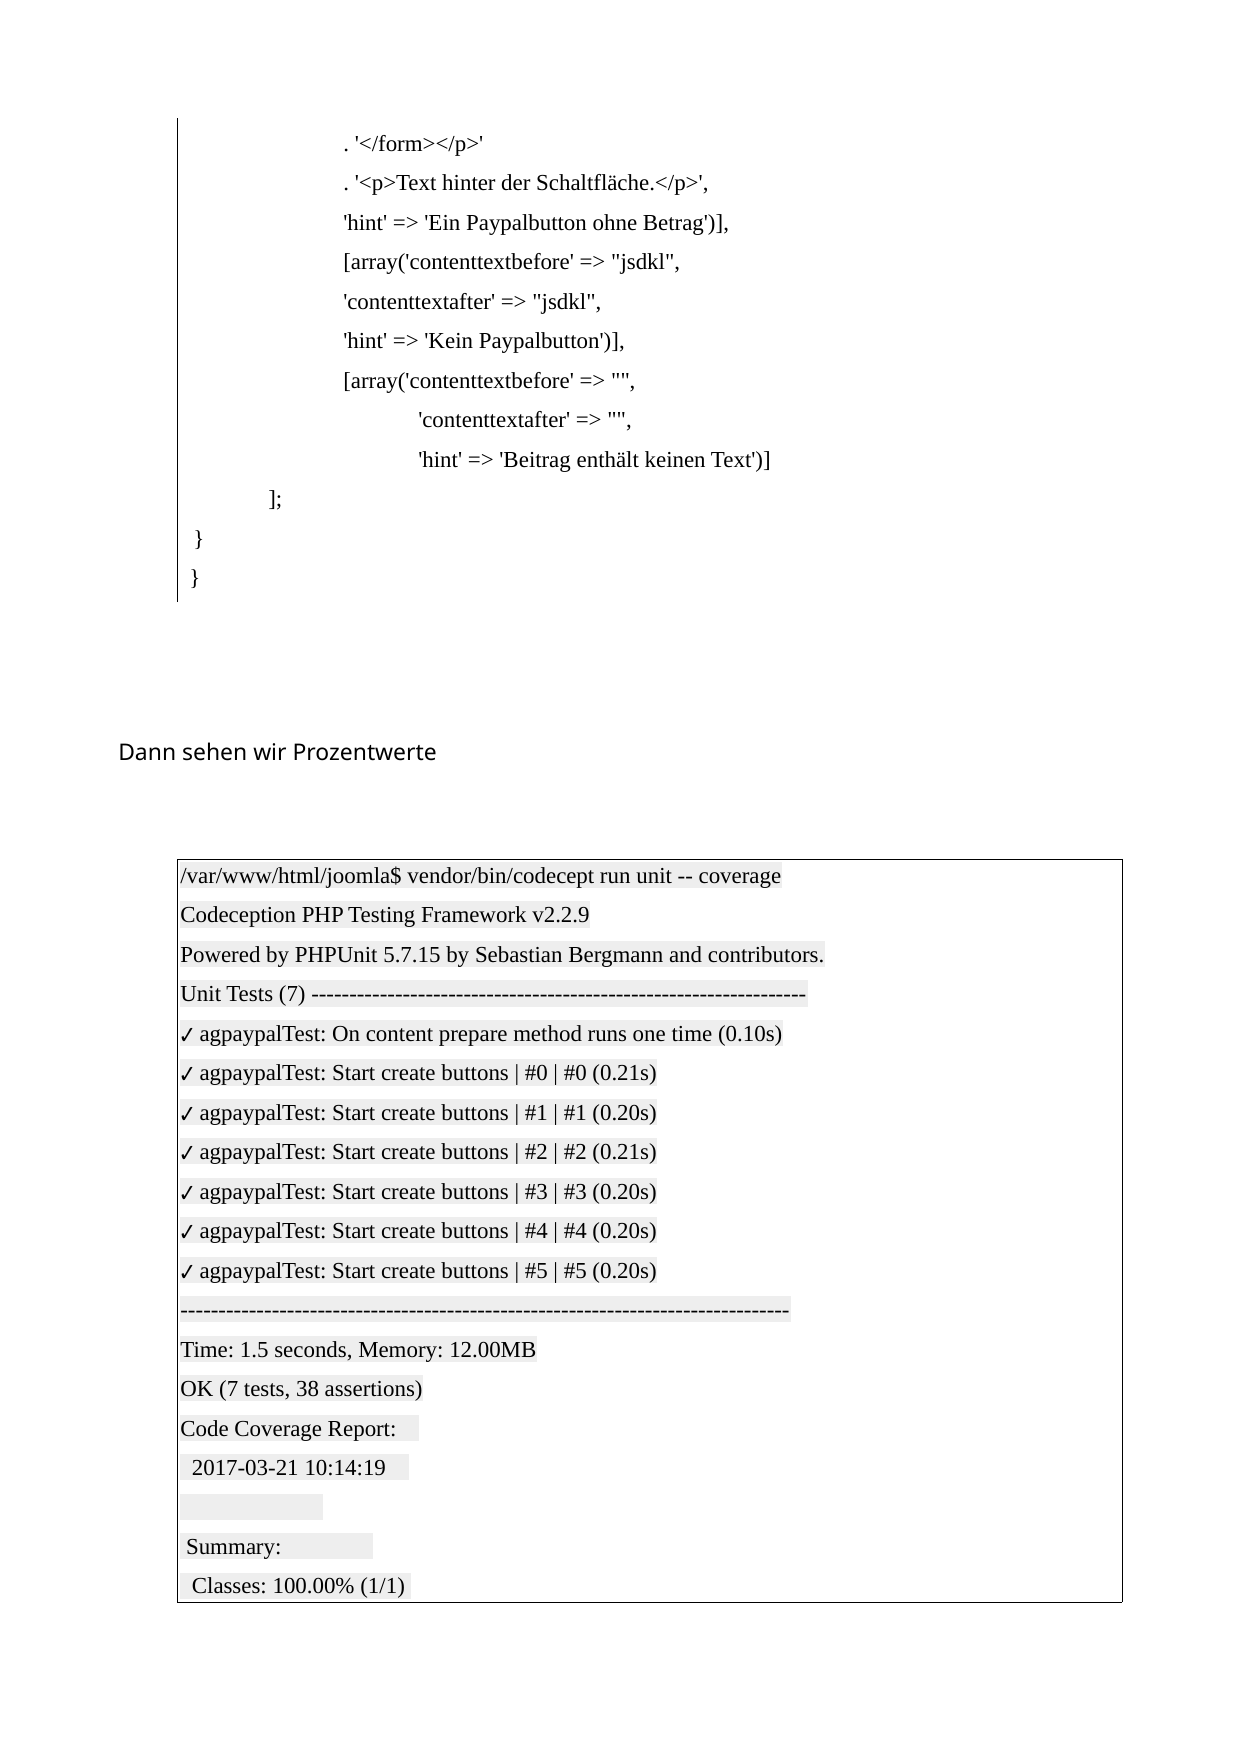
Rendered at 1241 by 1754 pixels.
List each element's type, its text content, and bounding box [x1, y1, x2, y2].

text Dann sehen wir Prozentwerte [118, 736, 1122, 767]
text . '</form></p>' . '<p>Text hinter der Schaltfläche.</p>', 'hint' => 'Ein Paypalbutton ohne Betrag')], [array('contenttextbefore' => "jsdkl", 'contenttextafter' => "jsdkl", 'hint' => 'Kein Paypalbutton')], [array('contenttextbefore' => "", 'contenttextafter' => "", 'hint' => 'Beitrag enthält keinen Text')] ]; } } [178, 118, 1122, 602]
text /var/www/html/joomla$ vendor/bin/codecept run unit -- coverage Codeception PHP Testing Framework v2.2.9 Powered by PHPUnit 5.7.15 by Sebastian Bergmann and contributors. Unit Tests (7) ----------------------------------------------------------------- ✔ agpaypalTest: On content prepare method runs one time (0.10s) ✔ agpaypalTest: Start create buttons | #0 | #0 (0.21s) ✔ agpaypalTest: Start create buttons | #1 | #1 (0.20s) ✔ agpaypalTest: Start create buttons | #2 | #2 (0.21s) ✔ agpaypalTest: Start create buttons | #3 | #3 (0.20s) ✔ agpaypalTest: Start create buttons | #4 | #4 (0.20s) ✔ agpaypalTest: Start create buttons | #5 | #5 (0.20s) -------------------------------------------------------------------------------- Time: 1.5 seconds, Memory: 12.00MB OK (7 tests, 38 assertions) Code Coverage Report: 2017-03-21 10:14:19 Summary: Classes: 100.00% (1/1) [178, 860, 1122, 1602]
